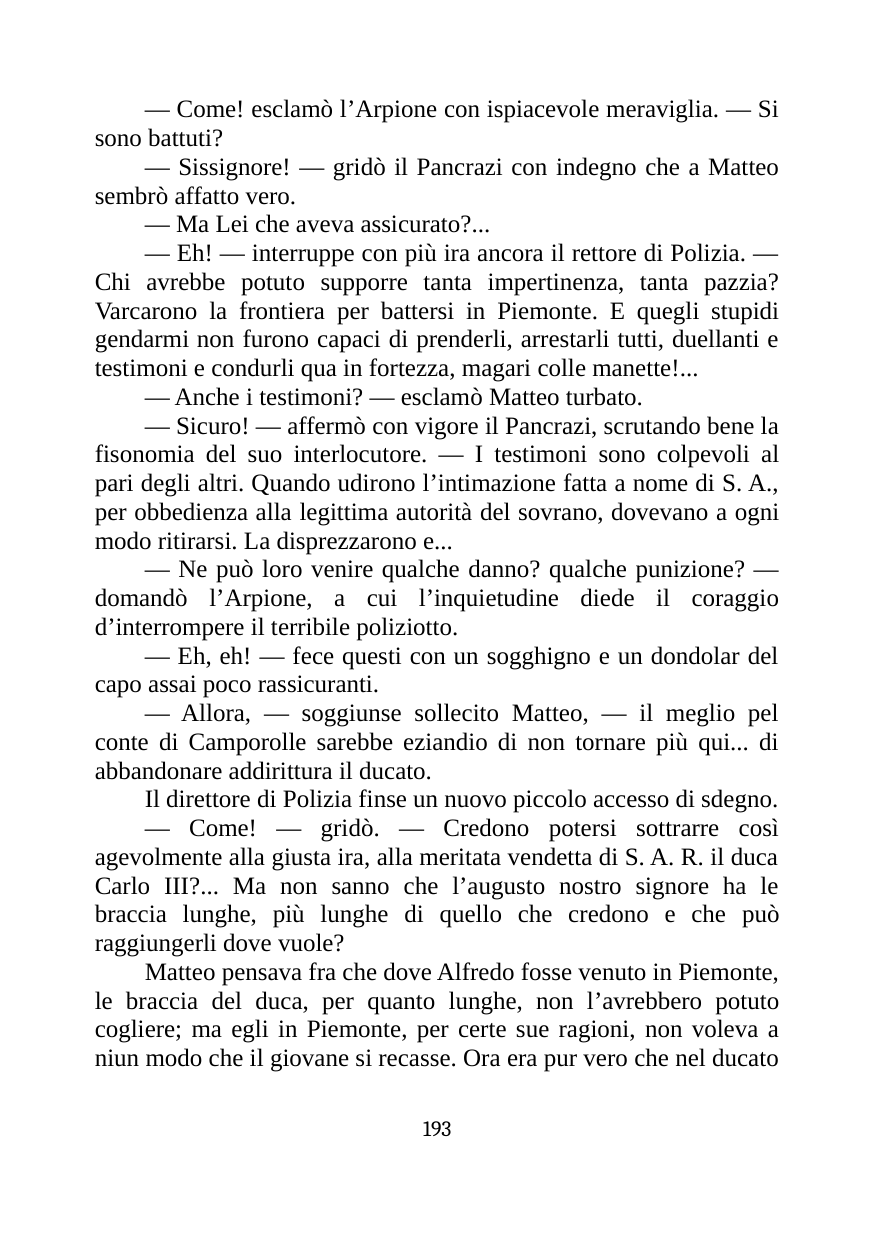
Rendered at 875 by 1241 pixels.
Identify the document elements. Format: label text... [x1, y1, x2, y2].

text — Ne può loro venire qualche danno? qualche punizione? — domandò l’Arpione, a cui l’inquietudine diede il coraggio d’interrompere il terribile poliziotto. [94, 554, 779, 641]
text Matteo pensava fra che dove Alfredo fosse venuto in Piemonte, le braccia del duca, per quanto lunghe, non l’avrebbero potuto cogliere; ma egli in Piemonte, per certe sue ragioni, non voleva a niun modo che il giovane si recasse. Ora era pur vero che nel ducato [94, 957, 779, 1072]
text — Come! — gridò. — Credono potersi sottrarre così agevolmente alla giusta ira, alla meritata vendetta di S. A. R. il duca Carlo III?... Ma non sanno che l’augusto nostro signore ha le braccia lunghe, più lunghe di quello che credono e che può raggiungerli dove vuole? [94, 813, 779, 957]
text — Eh! — interruppe con più ira ancora il rettore di Polizia. — Chi avrebbe potuto supporre tanta impertinenza, tanta pazzia? Varcarono la frontiera per battersi in Piemonte. E quegli stupidi gendarmi non furono capaci di prenderli, arrestarli tutti, duellanti e testimoni e condurli qua in fortezza, magari colle manette!... [94, 238, 779, 382]
text — Anche i testimoni? — esclamò Matteo turbato. [94, 382, 779, 411]
text — Sicuro! — affermò con vigore il Pancrazi, scrutando bene la fisonomia del suo interlocutore. — I testimoni sono colpevoli al pari degli altri. Quando udirono l’intimazione fatta a nome di S. A., per obbedienza alla legittima autorità del sovrano, dovevano a ogni modo ritirarsi. La disprezzarono e... [94, 411, 779, 554]
text — Come! esclamò l’Arpione con ispiacevole meraviglia. — Si sono battuti? [94, 94, 779, 152]
text — Allora, — soggiunse sollecito Matteo, — il meglio pel conte di Camporolle sarebbe eziandio di non tornare più qui... di abbandonare addirittura il ducato. [94, 698, 779, 784]
text — Sissignore! — gridò il Pancrazi con indegno che a Matteo sembrò affatto vero. [94, 152, 779, 209]
text — Eh, eh! — fece questi con un sogghigno e un dondolar del capo assai poco rassicuranti. [94, 641, 779, 698]
text — Ma Lei che aveva assicurato?... [94, 209, 779, 238]
text Il direttore di Polizia finse un nuovo piccolo accesso di sdegno. [94, 784, 779, 813]
